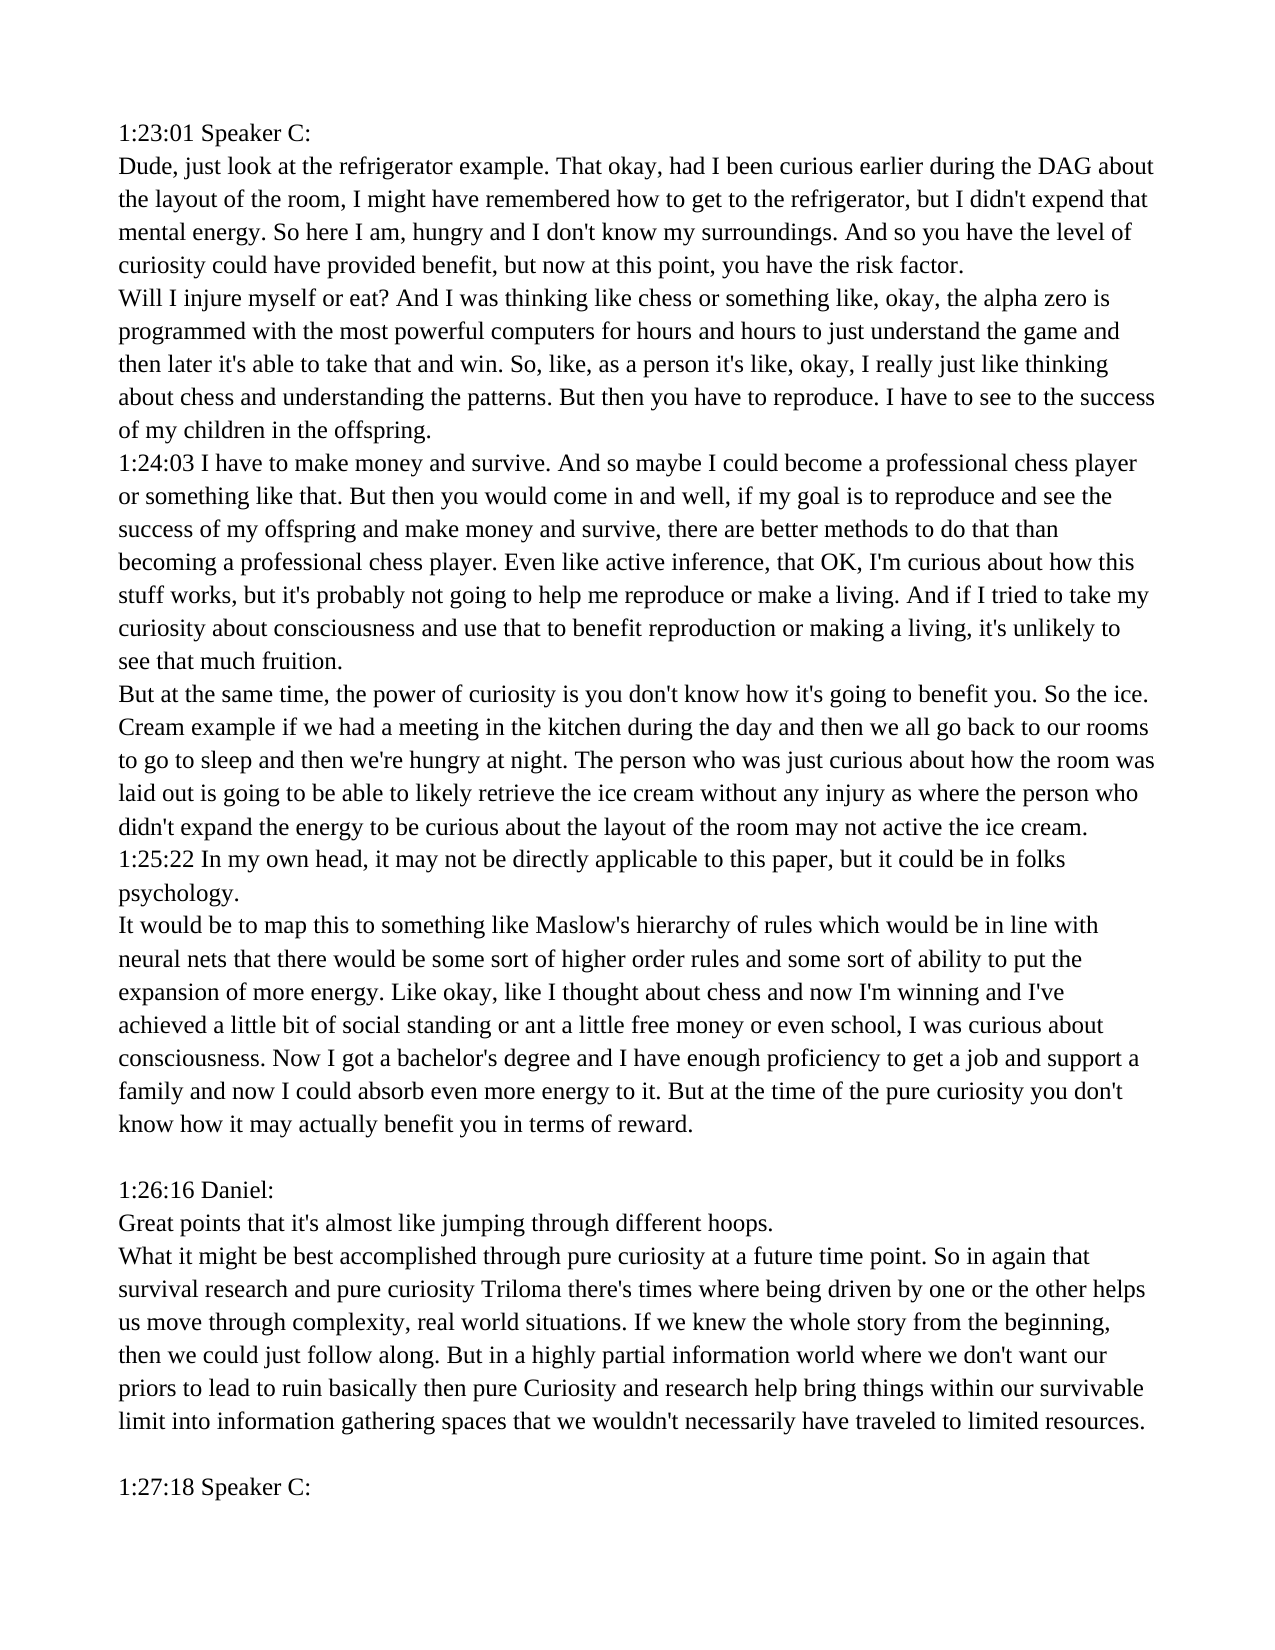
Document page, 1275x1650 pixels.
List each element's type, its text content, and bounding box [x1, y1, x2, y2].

text But at the same time, the power of curiosity is you don't know how it's going to benefit you. So the ice. Cream example if we had a meeting in the kitchen during the day and then we all go back to our rooms to go to sleep and then we're hungry at night. The person who was just curious about how the room was laid out is going to be able to likely retrieve the ice cream without any injury as where the person who didn't expand the energy to be curious about the layout of the room may not active the ice cream. [118, 679, 1157, 840]
text 1:24:03 I have to make money and survive. And so maybe I could become a professional chess player or something like that. But then you would come in and well, if my goal is to reproduce and see the success of my offspring and make money and survive, there are better methods to do that than becoming a professional chess player. Even like active inference, that OK, I'm curious about how this stuff works, but it's probably not going to help me reproduce or make a living. And if I tried to take my curiosity about consciousness and use that to benefit reproduction or making a living, it's unlikely to see that much fruition. [118, 448, 1157, 675]
text Great points that it's almost like jumping through different hoops. [118, 1208, 1157, 1237]
text 1:26:16 Daniel: [118, 1175, 1157, 1203]
text Will I injure myself or eat? And I was thinking like chess or something like, okay, the alpha zero is programmed with the most powerful computers for hours and hours to just understand the game and then later it's able to take that and win. So, like, as a person it's like, okay, I really just like thinking about chess and understanding the patterns. But then you have to reproduce. I have to see to the success of my children in the offspring. [118, 283, 1157, 444]
text 1:27:18 Speaker C: [118, 1472, 1157, 1501]
text It would be to map this to something like Maslow's hierarchy of rules which would be in line with neural nets that there would be some sort of higher order rules and some sort of ability to put the expansion of more energy. Like okay, like I thought about chess and now I'm winning and I've achieved a little bit of social standing or ant a little free money or even school, I was curious about consciousness. Now I got a bachelor's degree and I have enough proficiency to get a job and support a family and now I could absorb even more energy to it. But at the time of the pure curiosity you don't know how it may actually benefit you in terms of reward. [118, 911, 1157, 1137]
text 1:23:01 Speaker C: [118, 118, 1157, 147]
text 1:25:22 In my own head, it may not be directly applicable to this paper, but it could be in folks psychology. [118, 844, 1157, 906]
text What it might be best accomplished through pure curiosity at a future time point. So in again that survival research and pure curiosity Triloma there's times where being driven by one or the other helps us move through complexity, real world situations. If we knew the whole story from the beginning, then we could just follow along. But in a highly partial information world where we don't want our priors to lead to ruin basically then pure Curiosity and research help bring things within our survivable limit into information gathering spaces that we wouldn't necessarily have traveled to limited resources. [118, 1241, 1157, 1435]
text Dude, just look at the refrigerator example. That okay, had I been curious earlier during the DAG about the layout of the room, I might have remembered how to get to the refrigerator, but I didn't expend that mental energy. So here I am, hungry and I don't know my surroundings. And so you have the level of curiosity could have provided benefit, but now at this point, you have the risk factor. [118, 151, 1157, 279]
